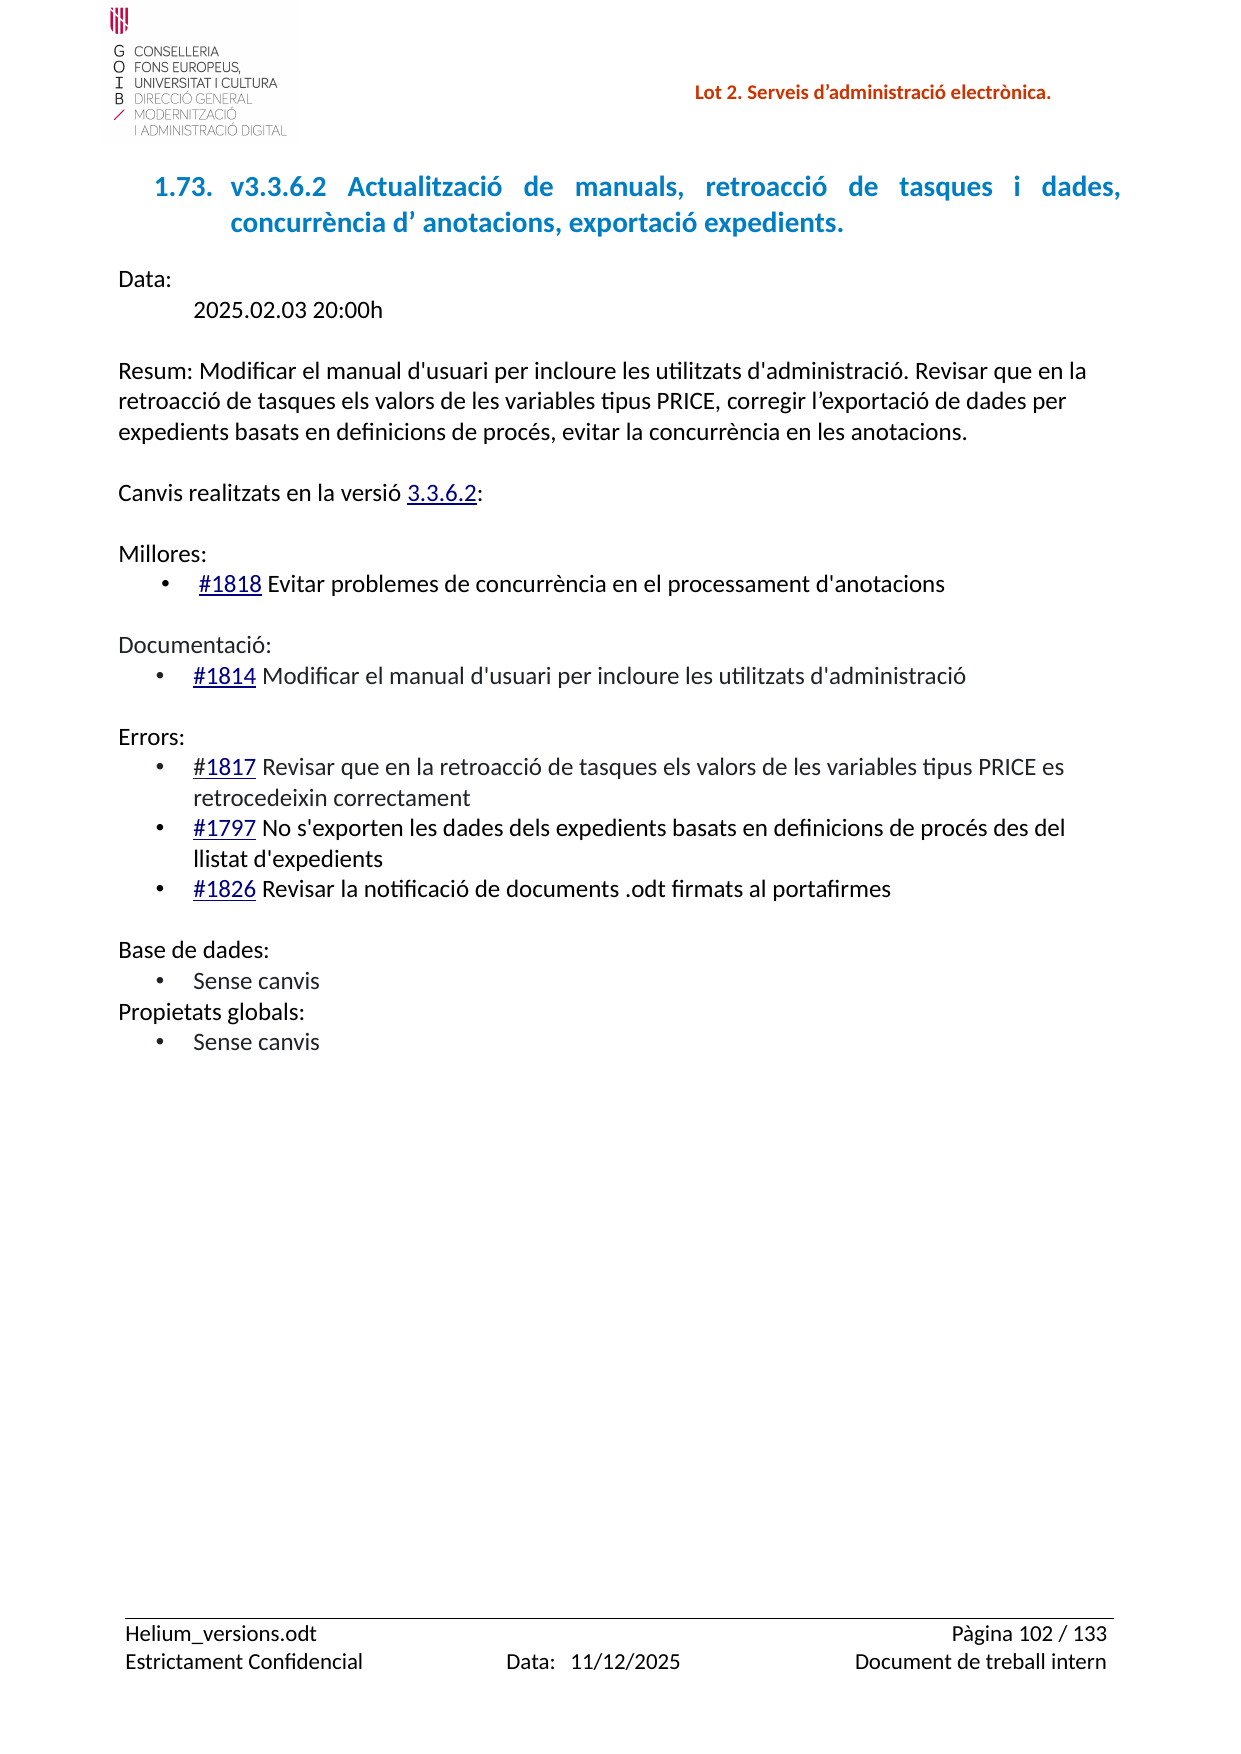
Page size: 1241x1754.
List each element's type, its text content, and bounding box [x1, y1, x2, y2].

list #1814 Modificar el manual d'usuari per incloure les utilitzats d'administració [156, 660, 1122, 691]
list Sense canvis [156, 1026, 1122, 1057]
text Propietats globals: [118, 996, 1122, 1026]
text Canvis realitzats en la versió 3.3.6.2: [118, 477, 1122, 507]
text Documentació: [118, 629, 1122, 660]
list #1797 No s'exporten les dades dels expedients basats en definicions de procés des del llistat d'expedients [156, 813, 1122, 874]
list #1826 Revisar la notificació de documents .odt firmats al portafirmes [156, 874, 1122, 904]
list #1817 Revisar que en la retroacció de tasques els valors de les variables tipus PRICE es retrocedeixin correctament [156, 752, 1122, 813]
text 2025.02.03 20:00h [118, 294, 1122, 324]
list Sense canvis [156, 965, 1122, 996]
text Resum: Modificar el manual d'usuari per incloure les utilitzats d'administració. Revisar que en la retroacció de tasques els valors de les variables tipus PRICE, corregir l’exportació de dades per expedients basats en definicions de procés, evitar la concurrència en les anotacions. [118, 355, 1122, 446]
subtitle v3.3.6.2 Actualització de manuals, retroacció de tasques i dades, concurrència d’ anotacions, exportació expedients. [153, 168, 1122, 239]
list #1818 Evitar problemes de concurrència en el processament d'anotacions [161, 568, 1122, 599]
picture [100, 0, 297, 144]
text Errors: [118, 721, 1122, 752]
text Data: [118, 263, 1122, 294]
text Millores: [118, 538, 1122, 568]
text Base de dades: [118, 935, 1122, 965]
